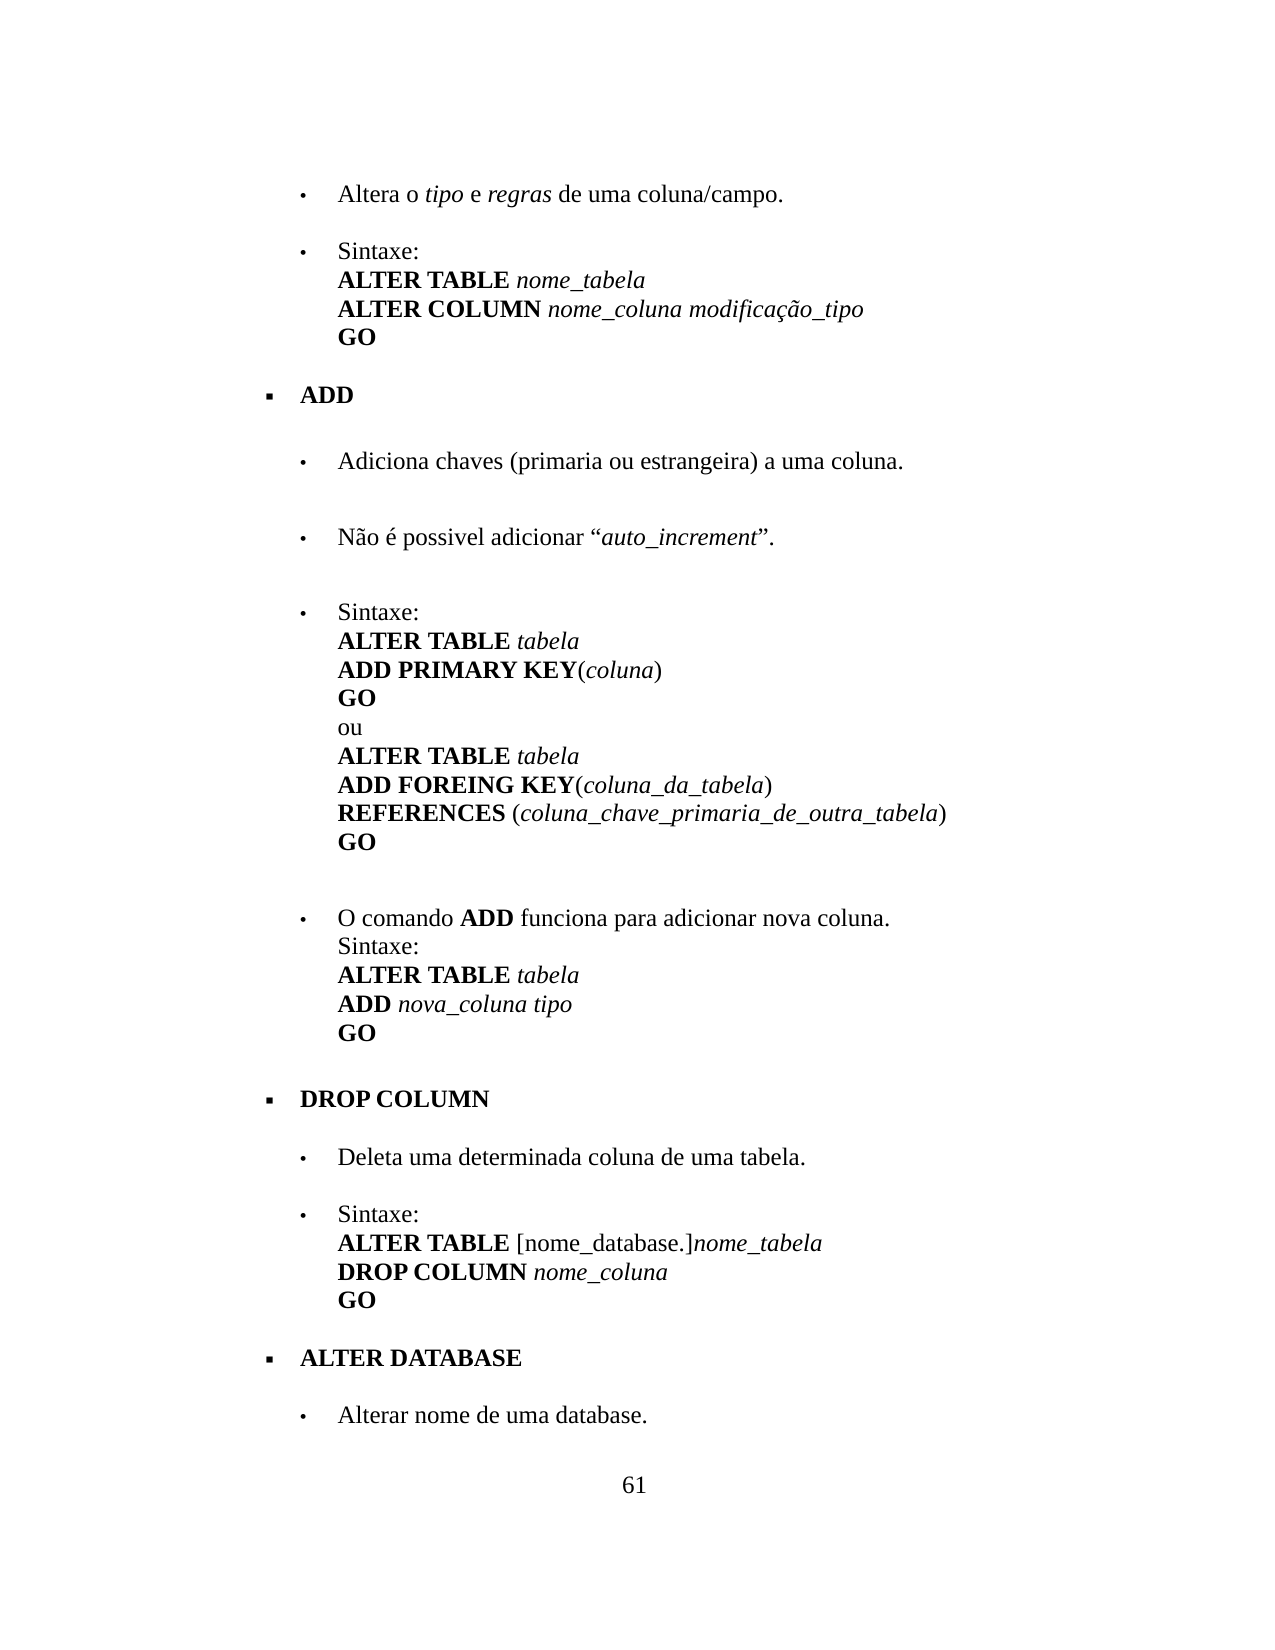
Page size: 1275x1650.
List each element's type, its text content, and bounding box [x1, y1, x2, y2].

list Deleta uma determinada coluna de uma tabela. [300, 1142, 1125, 1199]
list [262, 150, 1125, 179]
list Sintaxe: ALTER TABLE nome_tabela ALTER COLUMN nome_coluna modificação_tipo GO [300, 236, 1125, 380]
list ALTER DATABASE [262, 1343, 1125, 1400]
list Adiciona chaves (primaria ou estrangeira) a uma coluna. [300, 446, 1125, 504]
list Altera o tipo e regras de uma coluna/campo. [300, 179, 1125, 236]
list Não é possivel adicionar “auto_increment”. [300, 522, 1125, 579]
list Sintaxe: ALTER TABLE tabela ADD PRIMARY KEY(coluna) GO ou ALTER TABLE tabela ADD FOREING KEY(coluna_da_tabela) REFERENCES (coluna_chave_primaria_de_outra_tabela) GO [300, 597, 1125, 885]
list Alterar nome de uma database. [300, 1400, 1125, 1429]
list O comando ADD funciona para adicionar nova coluna. Sintaxe: ALTER TABLE tabela ADD nova_coluna tipo GO [300, 903, 1125, 1075]
list Sintaxe: ALTER TABLE [nome_database.]nome_tabela DROP COLUMN nome_coluna GO [300, 1199, 1125, 1343]
list ADD [262, 380, 1125, 437]
list DROP COLUMN [262, 1084, 1125, 1142]
